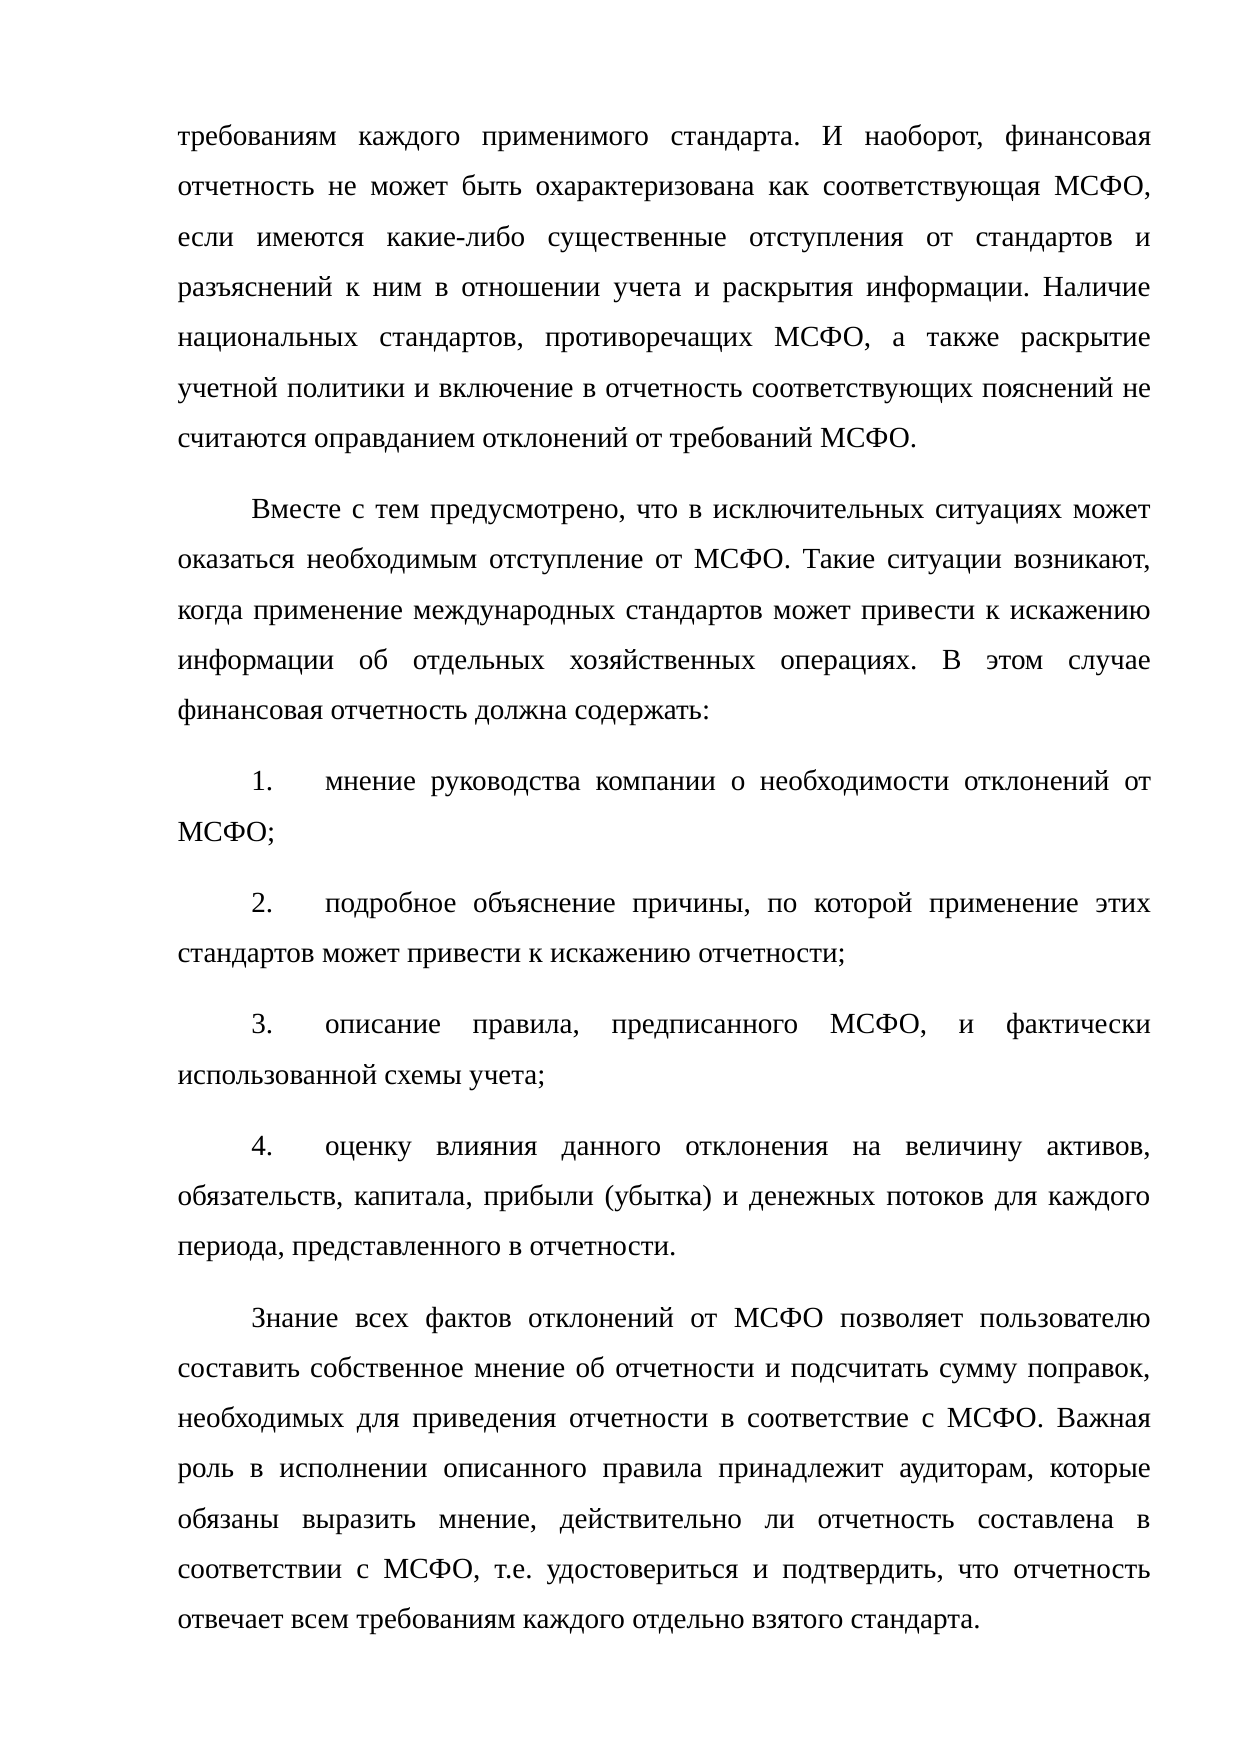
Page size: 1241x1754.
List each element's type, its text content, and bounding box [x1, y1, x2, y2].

list оценку влияния данного отклонения на величину активов, обязательств, капитала, прибыли (убытка) и денежных потоков для каждого периода, представленного в отчетности. [177, 1128, 1152, 1262]
text Знание всех фактов отклонений от МСФО позволяет пользователю составить собственное мнение об отчетности и подсчитать сумму поправок, необходимых для приведения отчетности в соответствие с МСФО. Важная роль в исполнении описанного правила принадлежит аудиторам, которые обязаны выразить мнение, действительно ли отчетность составлена в соответствии с МСФО, т.е. удостовериться и подтвердить, что отчетность отвечает всем требованиям каждого отдельно взятого стандарта. [177, 1300, 1152, 1635]
text требованиям каждого применимого стандарта. И наоборот, финансовая отчетность не может быть охарактеризована как соответствующая МСФО, если имеются какие-либо существенные отступления от стандартов и разъяснений к ним в отношении учета и раскрытия информации. Наличие национальных стандартов, противоречащих МСФО, а также раскрытие учетной политики и включение в отчетность соответствующих пояснений не считаются оправданием отклонений от требований МСФО. [177, 118, 1152, 453]
list описание правила, предписанного МСФО, и фактически использованной схемы учета; [177, 1006, 1152, 1090]
list мнение руководства компании о необходимости отклонений от МСФО; [177, 763, 1152, 847]
list подробное объяснение причины, по которой применение этих стандартов может привести к искажению отчетности; [177, 885, 1152, 969]
text Вместе с тем предусмотрено, что в исключительных ситуациях может оказаться необходимым отступление от МСФО. Такие ситуации возникают, когда применение международных стандартов может привести к искажению информации об отдельных хозяйственных операциях. В этом случае финансовая отчетность должна содержать: [177, 491, 1152, 726]
